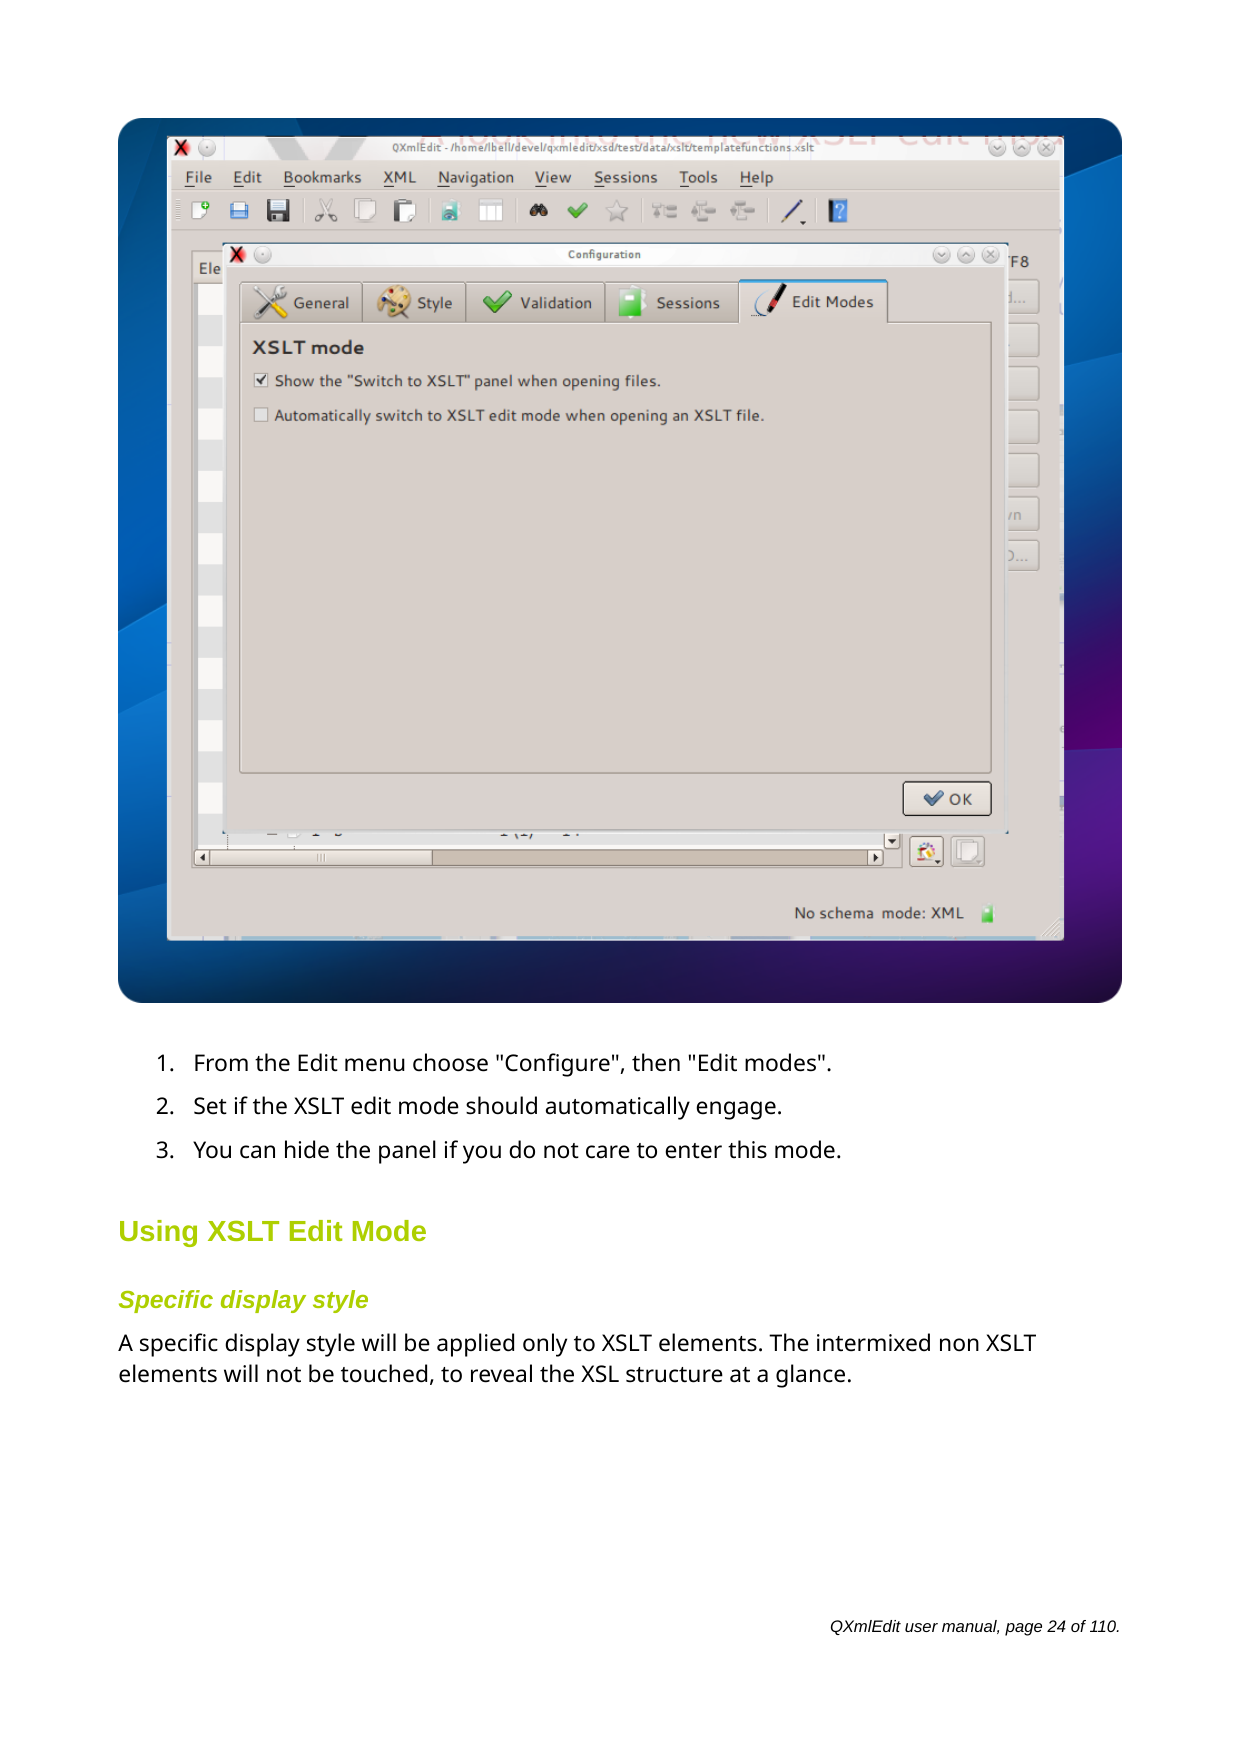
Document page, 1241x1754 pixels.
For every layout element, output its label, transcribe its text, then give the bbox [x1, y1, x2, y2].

list From the Edit menu choose "Configure", then "Edit modes". [156, 1047, 1122, 1078]
text A specific display style will be applied only to XSLT elements. The intermixed non XSLT elements will not be touched, to reveal the XSL structure at a glance. [118, 1326, 1122, 1389]
subtitle Specific display style [118, 1285, 1122, 1314]
list Set if the XSLT edit mode should automatically engage. [156, 1090, 1122, 1122]
list You can hide the panel if you do not care to enter this mode. [156, 1134, 1122, 1165]
subtitle Using XSLT Edit Mode [118, 1214, 1122, 1248]
picture [118, 118, 1122, 1003]
